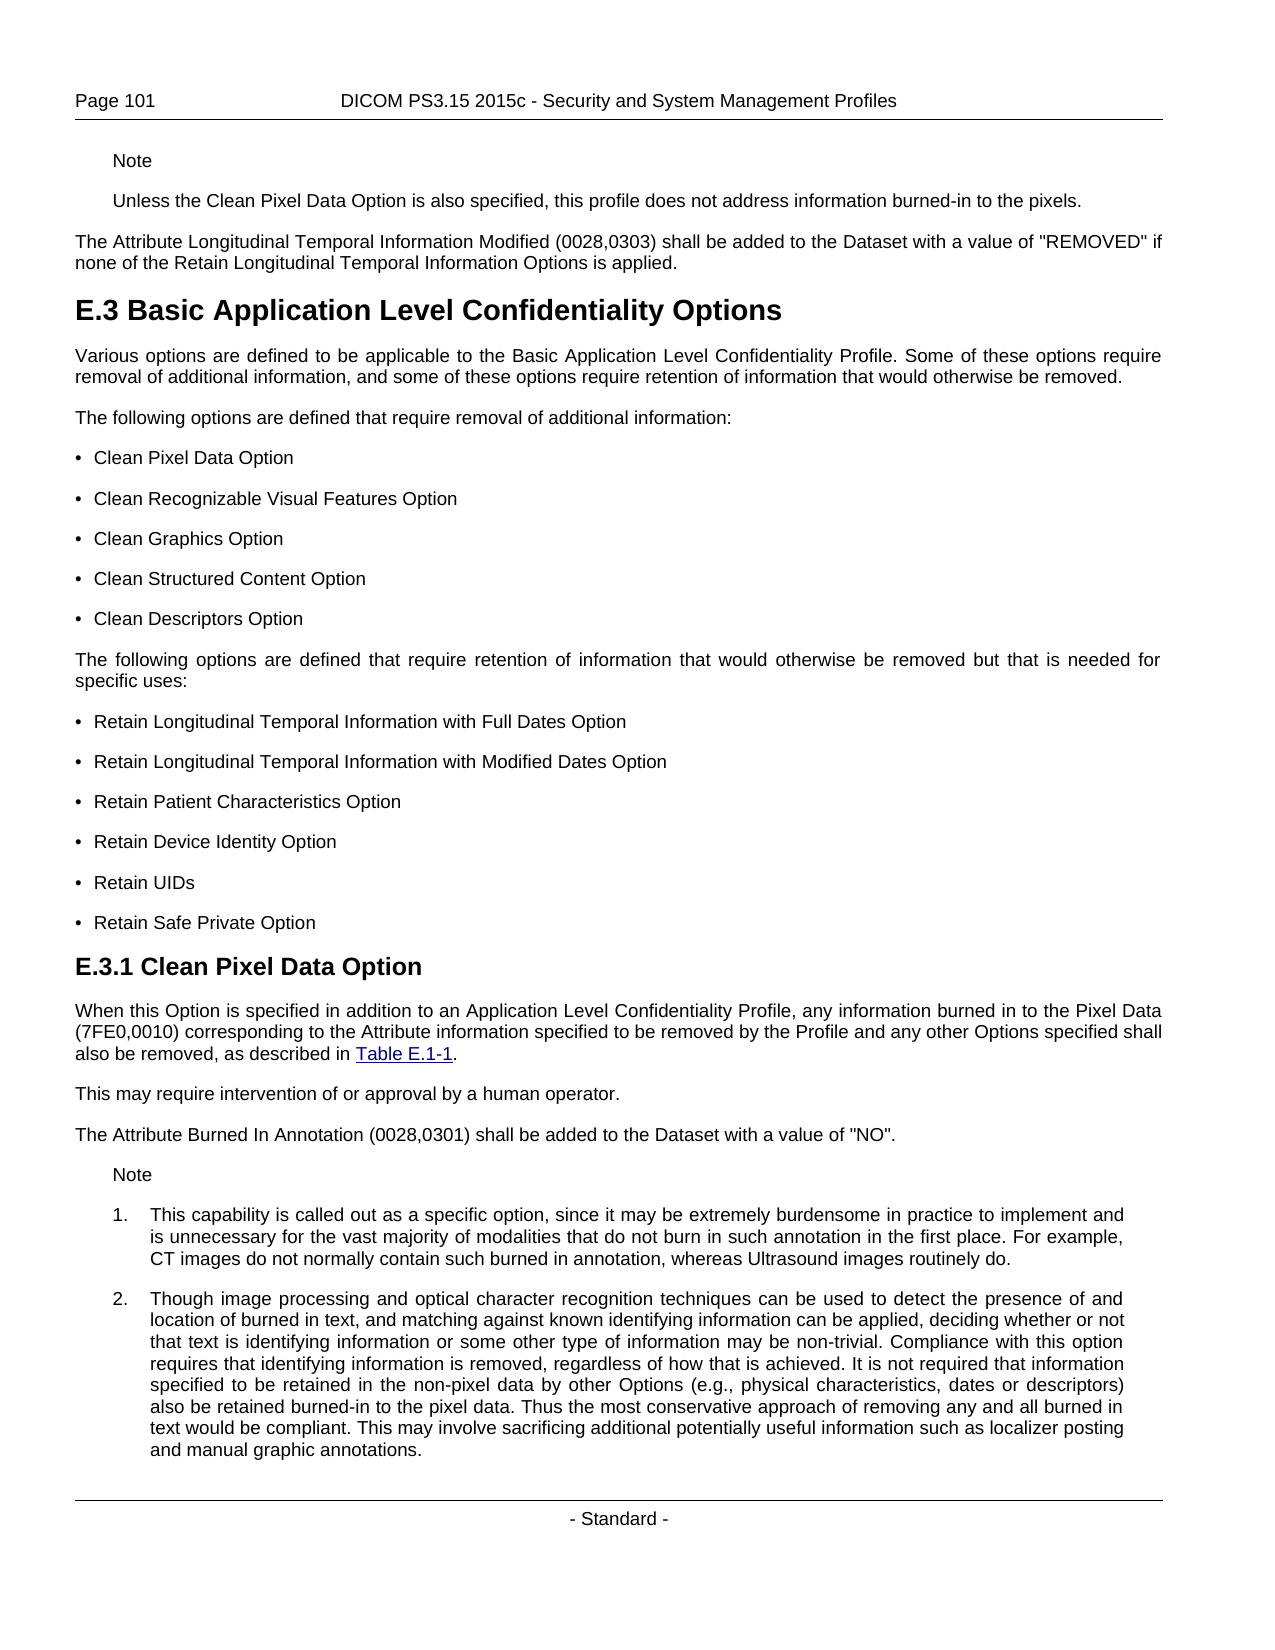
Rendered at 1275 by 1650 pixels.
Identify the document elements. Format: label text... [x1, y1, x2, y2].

text Unless the Clean Pixel Data Option is also specified, this profile does not address information burned-in to the pixels. [112, 190, 1125, 212]
list Retain Patient Characteristics Option [75, 791, 1162, 813]
text Note [112, 150, 1125, 172]
text When this Option is specified in addition to an Application Level Confidentiality Profile, any information burned in to the Pixel Data (7FE0,0010) corresponding to the Attribute information specified to be removed by the Profile and any other Options specified shall also be removed, as described in Table E.1-1. [75, 1000, 1162, 1064]
list This capability is called out as a specific option, since it may be extremely burdensome in practice to implement and is unnecessary for the vast majority of modalities that do not burn in such annotation in the first place. For example, CT images do not normally contain such burned in annotation, whereas Ultrasound images routinely do. [112, 1204, 1125, 1269]
list Clean Pixel Data Option [75, 447, 1162, 468]
list Retain Longitudinal Temporal Information with Modified Dates Option [75, 751, 1162, 772]
list Though image processing and optical character recognition techniques can be used to detect the presence of and location of burned in text, and matching against known identifying information can be applied, deciding whether or not that text is identifying information or some other type of information may be non-trivial. Compliance with this option requires that identifying information is removed, regardless of how that is achieved. It is not required that information specified to be retained in the non-pixel data by other Options (e.g., physical characteristics, dates or descriptors) also be retained burned-in to the pixel data. Thus the most conservative approach of removing any and all burned in text would be compliant. This may involve sacrificing additional potentially useful information such as localizer posting and manual graphic annotations. [112, 1288, 1125, 1460]
list Clean Descriptors Option [75, 608, 1162, 630]
text E.3 Basic Application Level Confidentiality Options [75, 292, 1162, 326]
text The Attribute Longitudinal Temporal Information Modified (0028,0303) shall be added to the Dataset with a value of "REMOVED" if none of the Retain Longitudinal Temporal Information Options is applied. [75, 231, 1162, 274]
list Clean Graphics Option [75, 528, 1162, 549]
text The Attribute Burned In Annotation (0028,0301) shall be added to the Dataset with a value of "NO". [75, 1123, 1162, 1145]
text Various options are defined to be applicable to the Basic Application Level Confidentiality Profile. Some of these options require removal of additional information, and some of these options require retention of information that would otherwise be removed. [75, 345, 1162, 388]
text The following options are defined that require removal of additional information: [75, 407, 1162, 428]
list Retain Longitudinal Temporal Information with Full Dates Option [75, 710, 1162, 732]
text Note [112, 1164, 1125, 1185]
list Retain Safe Private Option [75, 912, 1162, 933]
list Clean Recognizable Visual Features Option [75, 487, 1162, 509]
text This may require intervention of or approval by a human operator. [75, 1083, 1162, 1105]
text E.3.1 Clean Pixel Data Option [75, 952, 1162, 981]
text The following options are defined that require retention of information that would otherwise be removed but that is needed for specific uses: [75, 648, 1162, 692]
list Retain Device Identity Option [75, 831, 1162, 853]
list Clean Structured Content Option [75, 568, 1162, 589]
list Retain UIDs [75, 872, 1162, 893]
